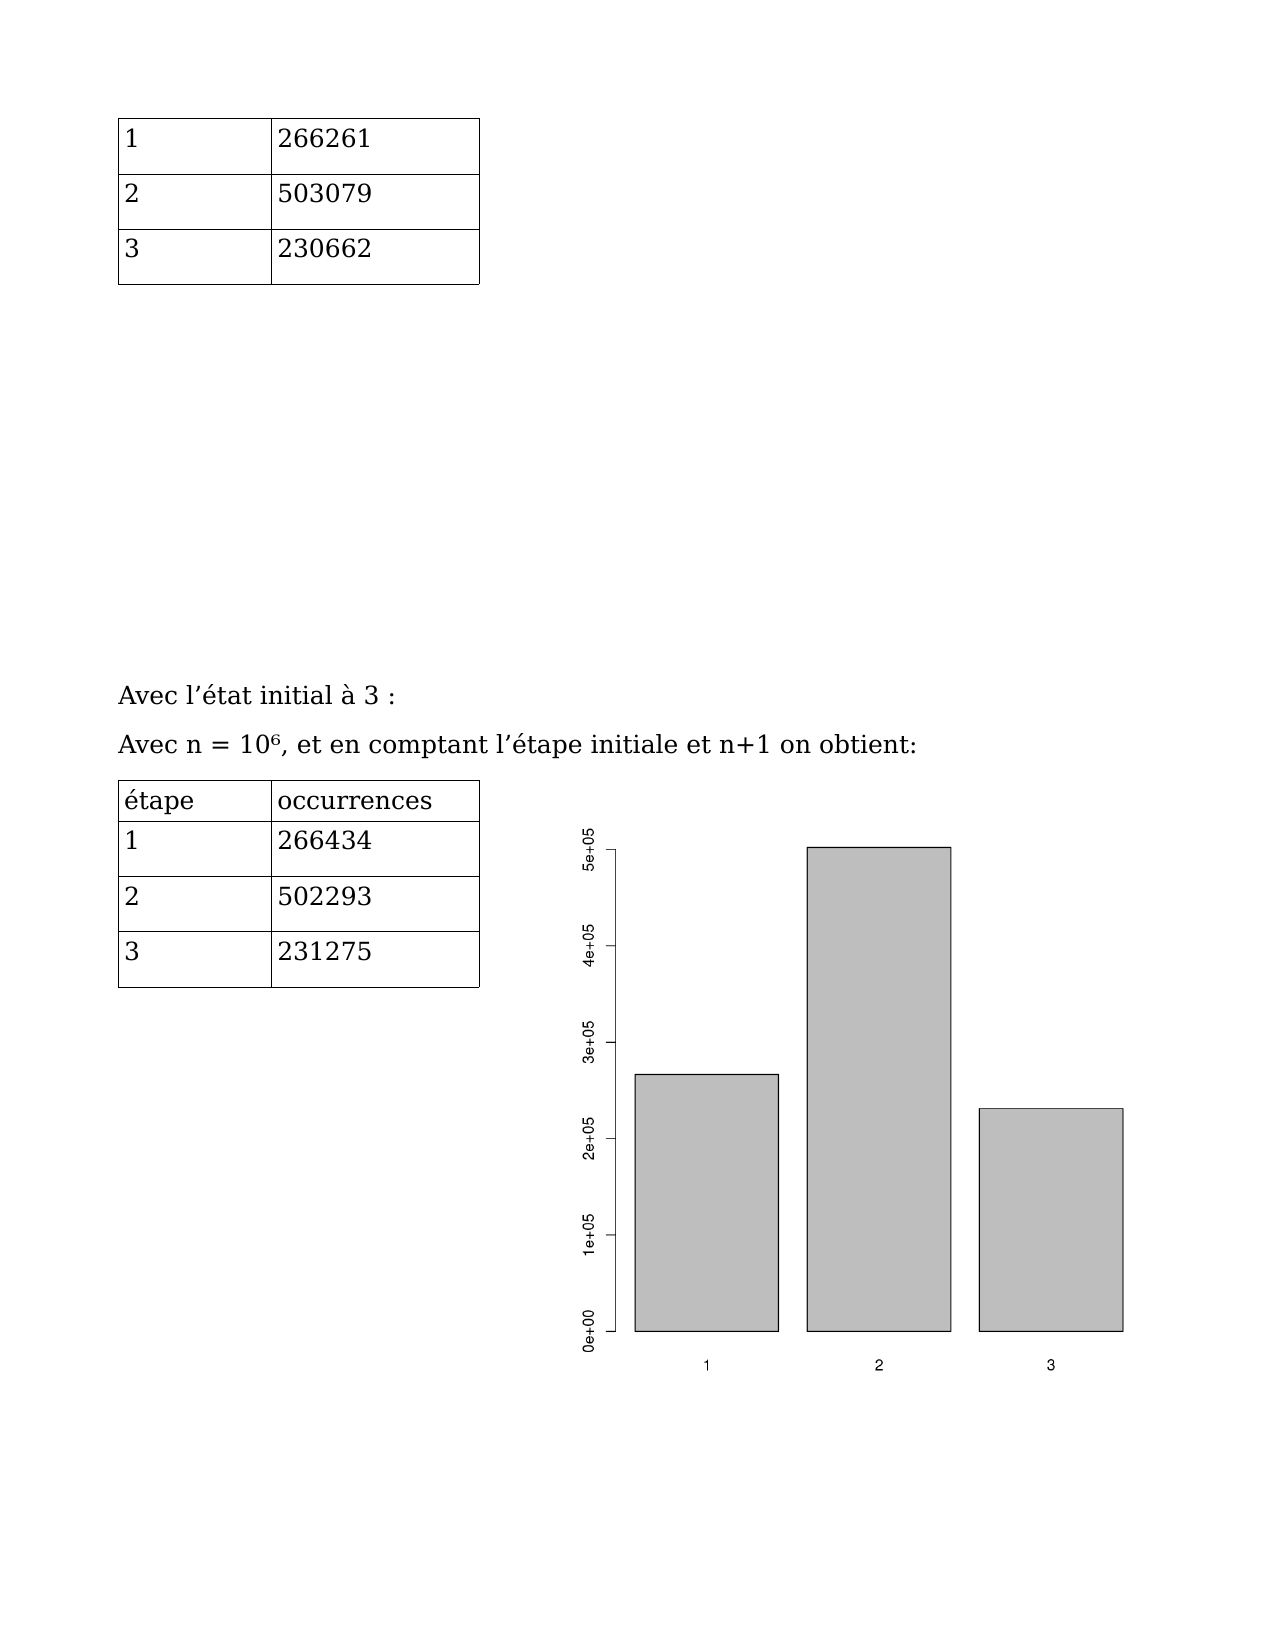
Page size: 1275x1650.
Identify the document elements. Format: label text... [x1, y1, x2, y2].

table_cell 2 [119, 175, 271, 229]
table_cell 3 [119, 932, 271, 987]
table_header occurrences [272, 781, 479, 821]
table_cell 2 [119, 877, 271, 931]
table_cell 231275 [272, 932, 479, 987]
table_cell 1 [119, 119, 271, 173]
table_cell 1 [119, 822, 271, 876]
table_cell 502293 [272, 877, 479, 931]
table_cell 503079 [272, 175, 479, 229]
table_header étape [119, 781, 271, 821]
picture [573, 806, 1136, 1378]
table_cell 230662 [272, 230, 479, 284]
table_cell 3 [119, 230, 271, 284]
table_cell 266261 [272, 119, 479, 173]
table_cell 266434 [272, 822, 479, 876]
text Avec l’état initial à 3 : [118, 681, 1157, 710]
text Avec n = 10⁶, et en comptant l’étape initiale et n+1 on obtient: [118, 730, 1157, 759]
